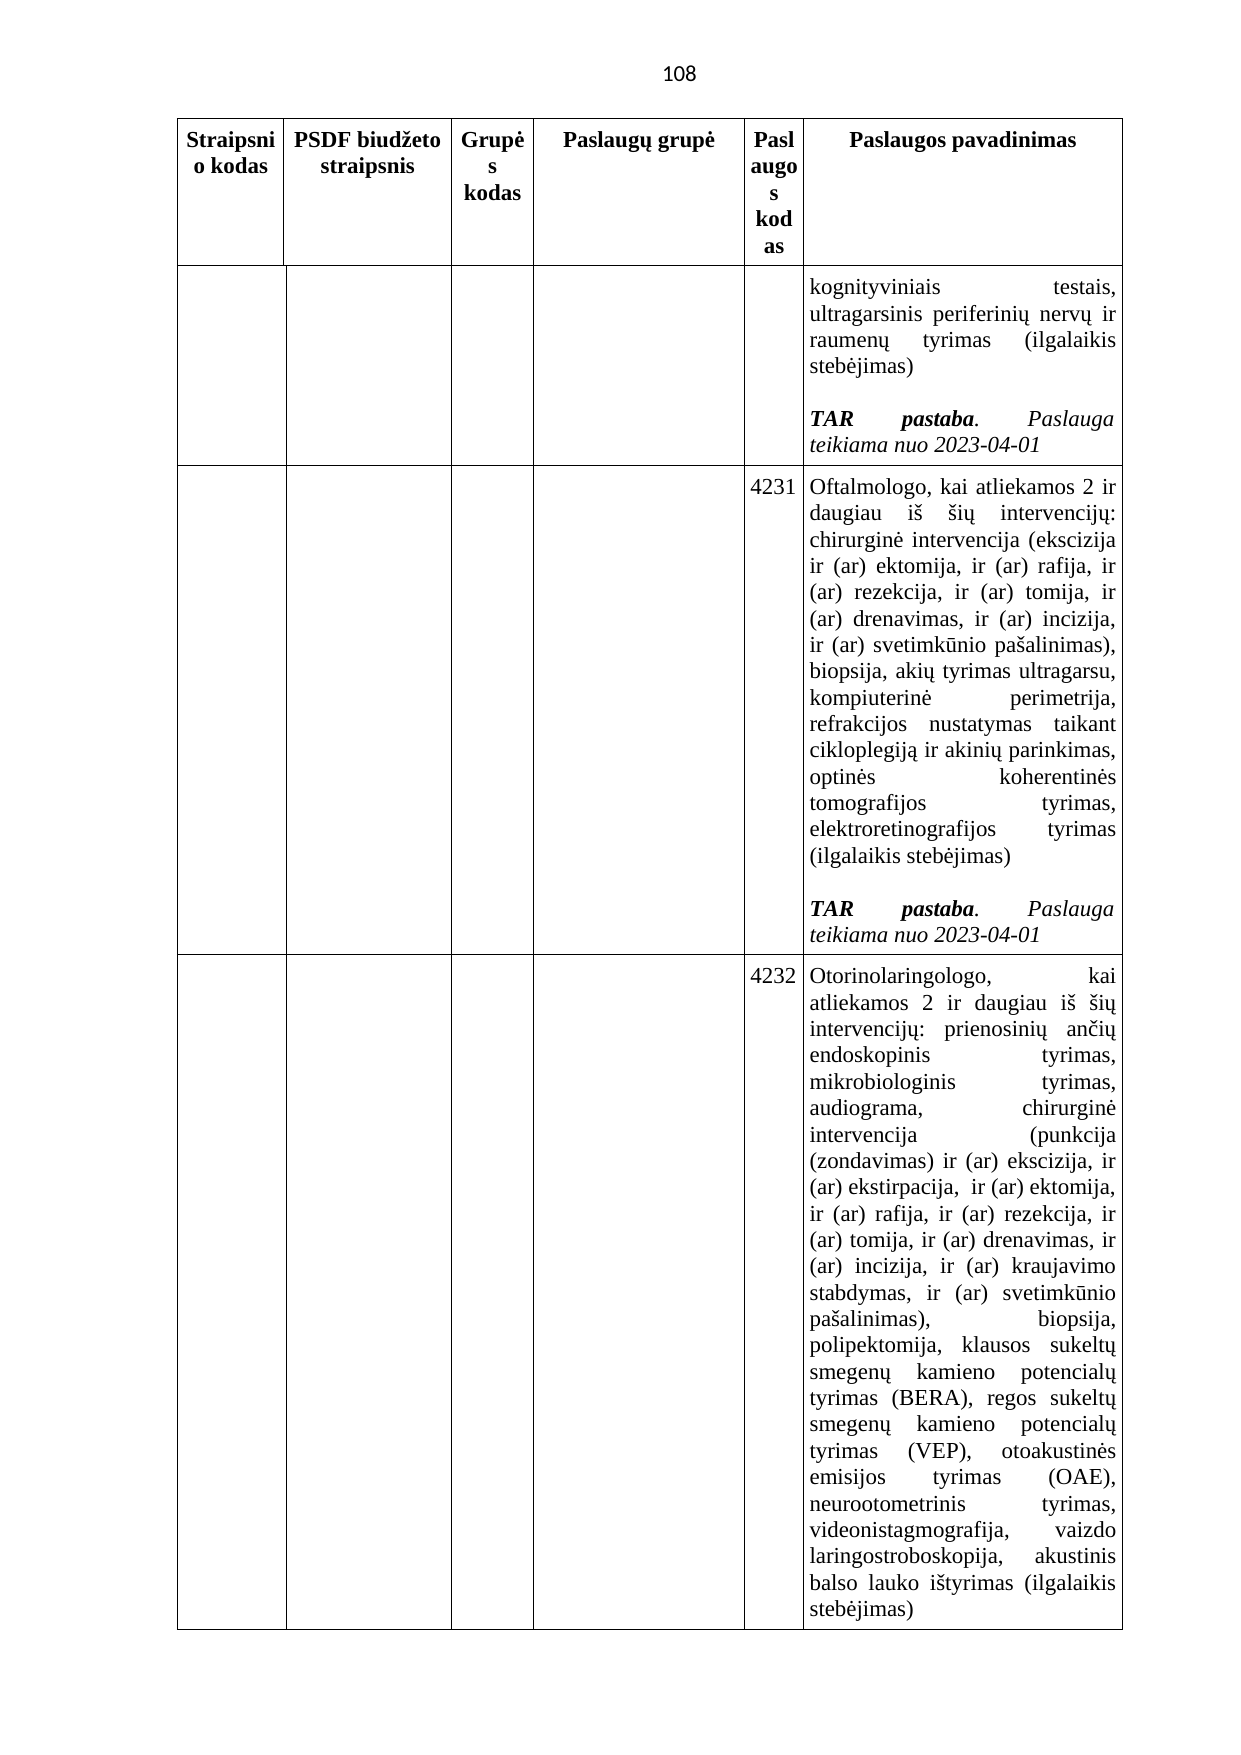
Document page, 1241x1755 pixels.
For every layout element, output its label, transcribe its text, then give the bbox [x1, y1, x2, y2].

table_cell [452, 955, 533, 1628]
table_cell Oftalmologo, kai atliekamos 2 ir daugiau iš šių intervencijų: chirurginė intervencija (ekscizija ir (ar) ektomija, ir (ar) rafija, ir (ar) rezekcija, ir (ar) tomija, ir (ar) drenavimas, ir (ar) incizija, ir (ar) svetimkūnio pašalinimas), biopsija, akių tyrimas ultragarsu, kompiuterinė perimetrija, refrakcijos nustatymas taikant cikloplegiją ir akinių parinkimas, optinės koherentinės tomografijos tyrimas, elektroretinografijos tyrimas (ilgalaikis stebėjimas) TAR pastaba. Paslauga teikiama nuo 2023-04-01 [804, 466, 1122, 954]
table_header Grupės kodas [452, 119, 533, 265]
table_cell [178, 955, 286, 1628]
table_cell [534, 266, 744, 465]
table_cell [534, 955, 744, 1628]
table_cell [178, 266, 286, 465]
table_header Straipsnio kodas [178, 119, 283, 265]
table_cell [287, 466, 451, 954]
table_cell [452, 266, 533, 465]
table_cell kognityviniais testais, ultragarsinis periferinių nervų ir raumenų tyrimas (ilgalaikis stebėjimas) TAR pastaba. Paslauga teikiama nuo 2023-04-01 [804, 266, 1122, 465]
table_cell [534, 466, 744, 954]
table_header Paslaugos kodas [745, 119, 803, 265]
table_cell [745, 266, 803, 465]
table_header Paslaugos pavadinimas [804, 119, 1122, 265]
table_header PSDF biudžeto straipsnis [284, 119, 451, 265]
table_cell [287, 266, 451, 465]
table_cell Otorinolaringologo, kai atliekamos 2 ir daugiau iš šių intervencijų: prienosinių ančių endoskopinis tyrimas, mikrobiologinis tyrimas, audiograma, chirurginė intervencija (punkcija (zondavimas) ir (ar) ekscizija, ir (ar) ekstirpacija, ir (ar) ektomija, ir (ar) rafija, ir (ar) rezekcija, ir (ar) tomija, ir (ar) drenavimas, ir (ar) incizija, ir (ar) kraujavimo stabdymas, ir (ar) svetimkūnio pašalinimas), biopsija, polipektomija, klausos sukeltų smegenų kamieno potencialų tyrimas (BERA), regos sukeltų smegenų kamieno potencialų tyrimas (VEP), otoakustinės emisijos tyrimas (OAE), neurootometrinis tyrimas, videonistagmografija, vaizdo laringostroboskopija, akustinis balso lauko ištyrimas (ilgalaikis stebėjimas) [804, 955, 1122, 1628]
table_cell [178, 466, 286, 954]
table_cell 4232 [745, 955, 803, 1628]
table_cell 4231 [745, 466, 803, 954]
table_cell [287, 955, 451, 1628]
table_cell [452, 466, 533, 954]
table_header Paslaugų grupė [534, 119, 744, 265]
